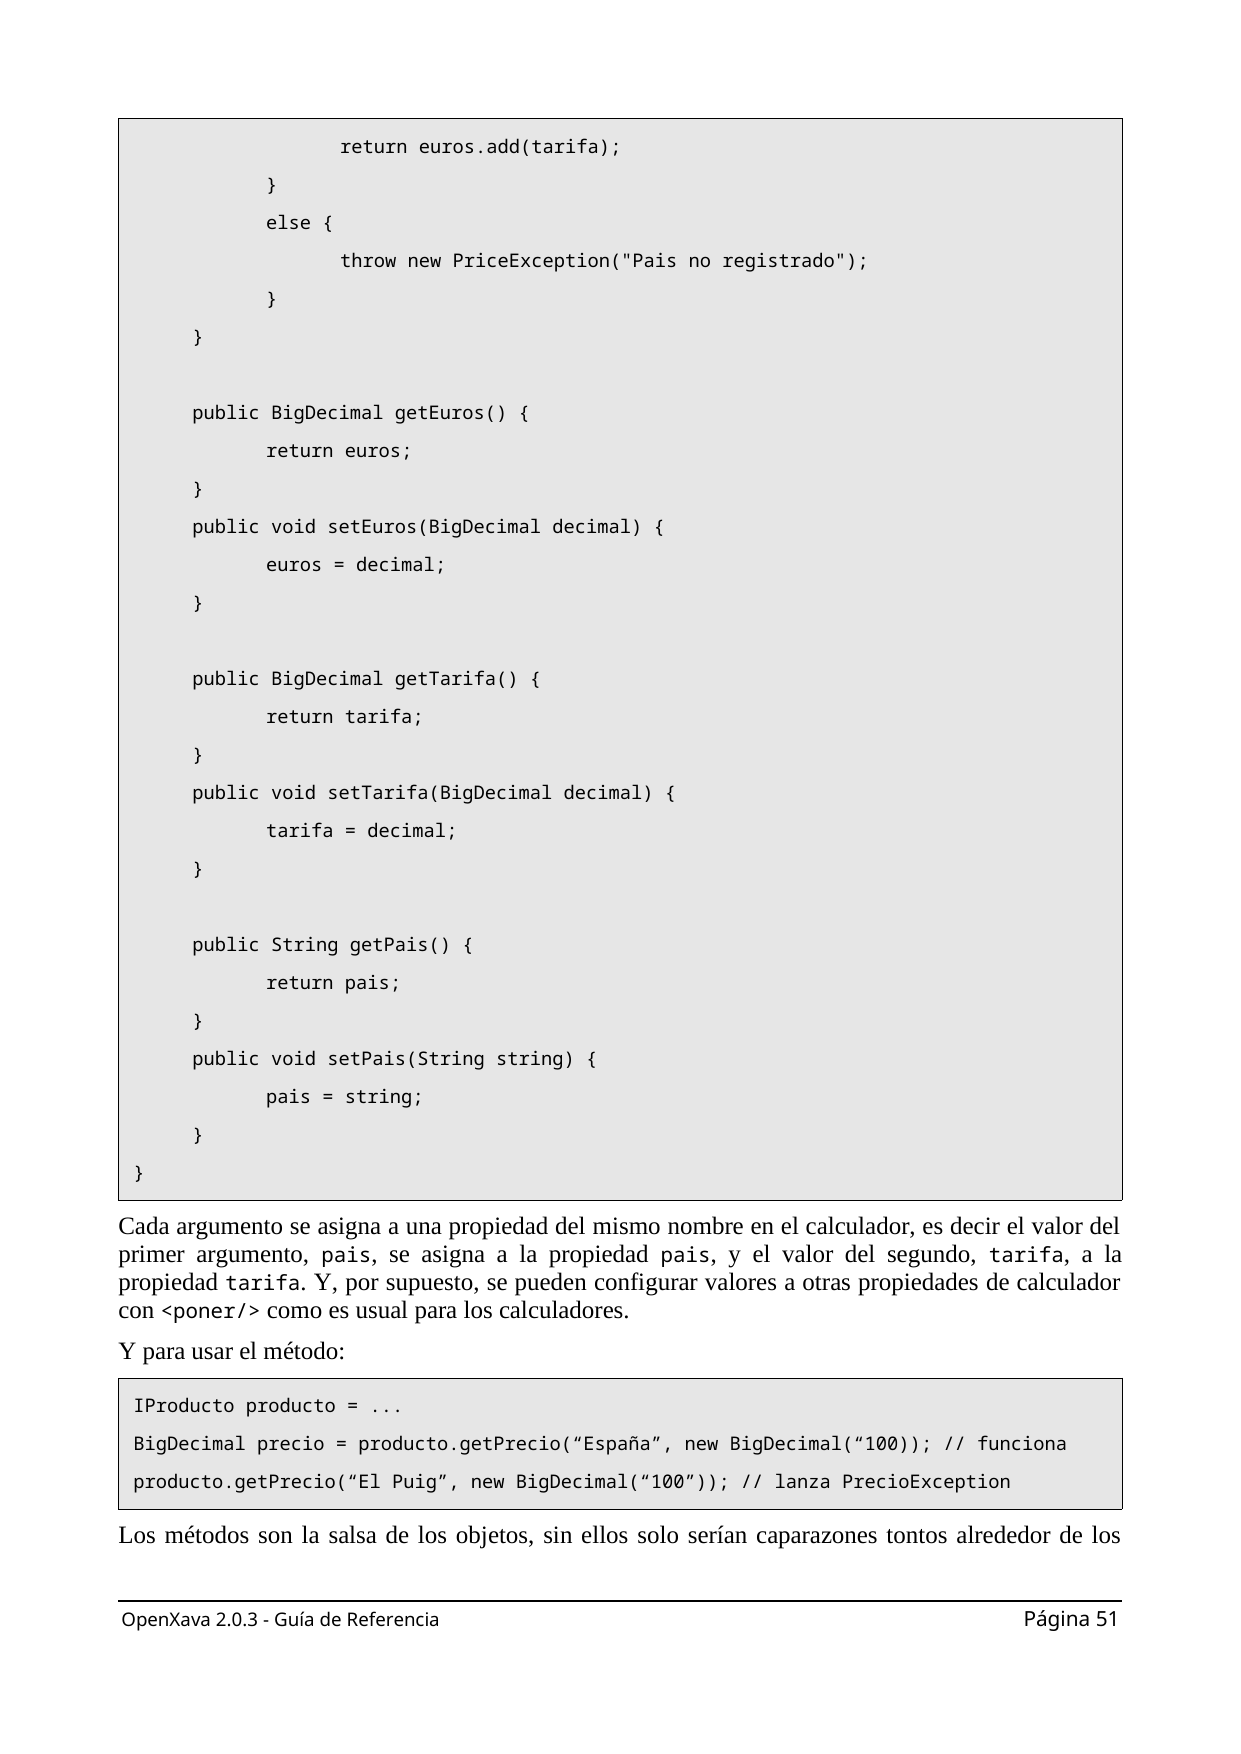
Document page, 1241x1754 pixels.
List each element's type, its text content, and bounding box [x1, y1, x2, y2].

text } [119, 156, 1122, 194]
text } [119, 726, 1122, 764]
text return tarifa; [119, 688, 1122, 726]
text } [119, 460, 1122, 498]
text public void setTarifa(BigDecimal decimal) { [119, 764, 1122, 802]
text tarifa = decimal; [119, 802, 1122, 841]
text pais = string; [119, 1069, 1122, 1107]
text } [119, 270, 1122, 308]
text Y para usar el método: [118, 1337, 1122, 1365]
text else { [119, 194, 1122, 232]
text public void setPais(String string) { [119, 1031, 1122, 1069]
text euros = decimal; [119, 536, 1122, 574]
text } [119, 574, 1122, 612]
text return euros.add(tarifa); [119, 119, 1122, 156]
text Cada argumento se asigna a una propiedad del mismo nombre en el calculador, es decir el valor del primer argumento, pais, se asigna a la propiedad pais, y el valor del segundo, tarifa, a la propiedad tarifa. Y, por supuesto, se pueden configurar valores a otras propiedades de calculador con <poner/> como es usual para los calculadores. [118, 1212, 1122, 1325]
text throw new PriceException("Pais no registrado"); [119, 232, 1122, 270]
text Los métodos son la salsa de los objetos, sin ellos solo serían caparazones tontos alrededor de los [118, 1521, 1122, 1549]
text } [119, 993, 1122, 1031]
text public void setEuros(BigDecimal decimal) { [119, 498, 1122, 536]
text } [119, 1145, 1122, 1200]
text public String getPais() { [119, 917, 1122, 954]
text return euros; [119, 422, 1122, 460]
text producto.getPrecio(“El Puig”, new BigDecimal(“100”)); // lanza PrecioException [119, 1454, 1122, 1509]
text } [119, 1107, 1122, 1145]
text } [119, 308, 1122, 346]
text IProducto producto = ... [119, 1379, 1122, 1416]
text } [119, 841, 1122, 878]
text public BigDecimal getEuros() { [119, 384, 1122, 422]
text return pais; [119, 954, 1122, 993]
text BigDecimal precio = producto.getPrecio(“España”, new BigDecimal(“100)); // funciona [119, 1416, 1122, 1454]
text public BigDecimal getTarifa() { [119, 650, 1122, 688]
